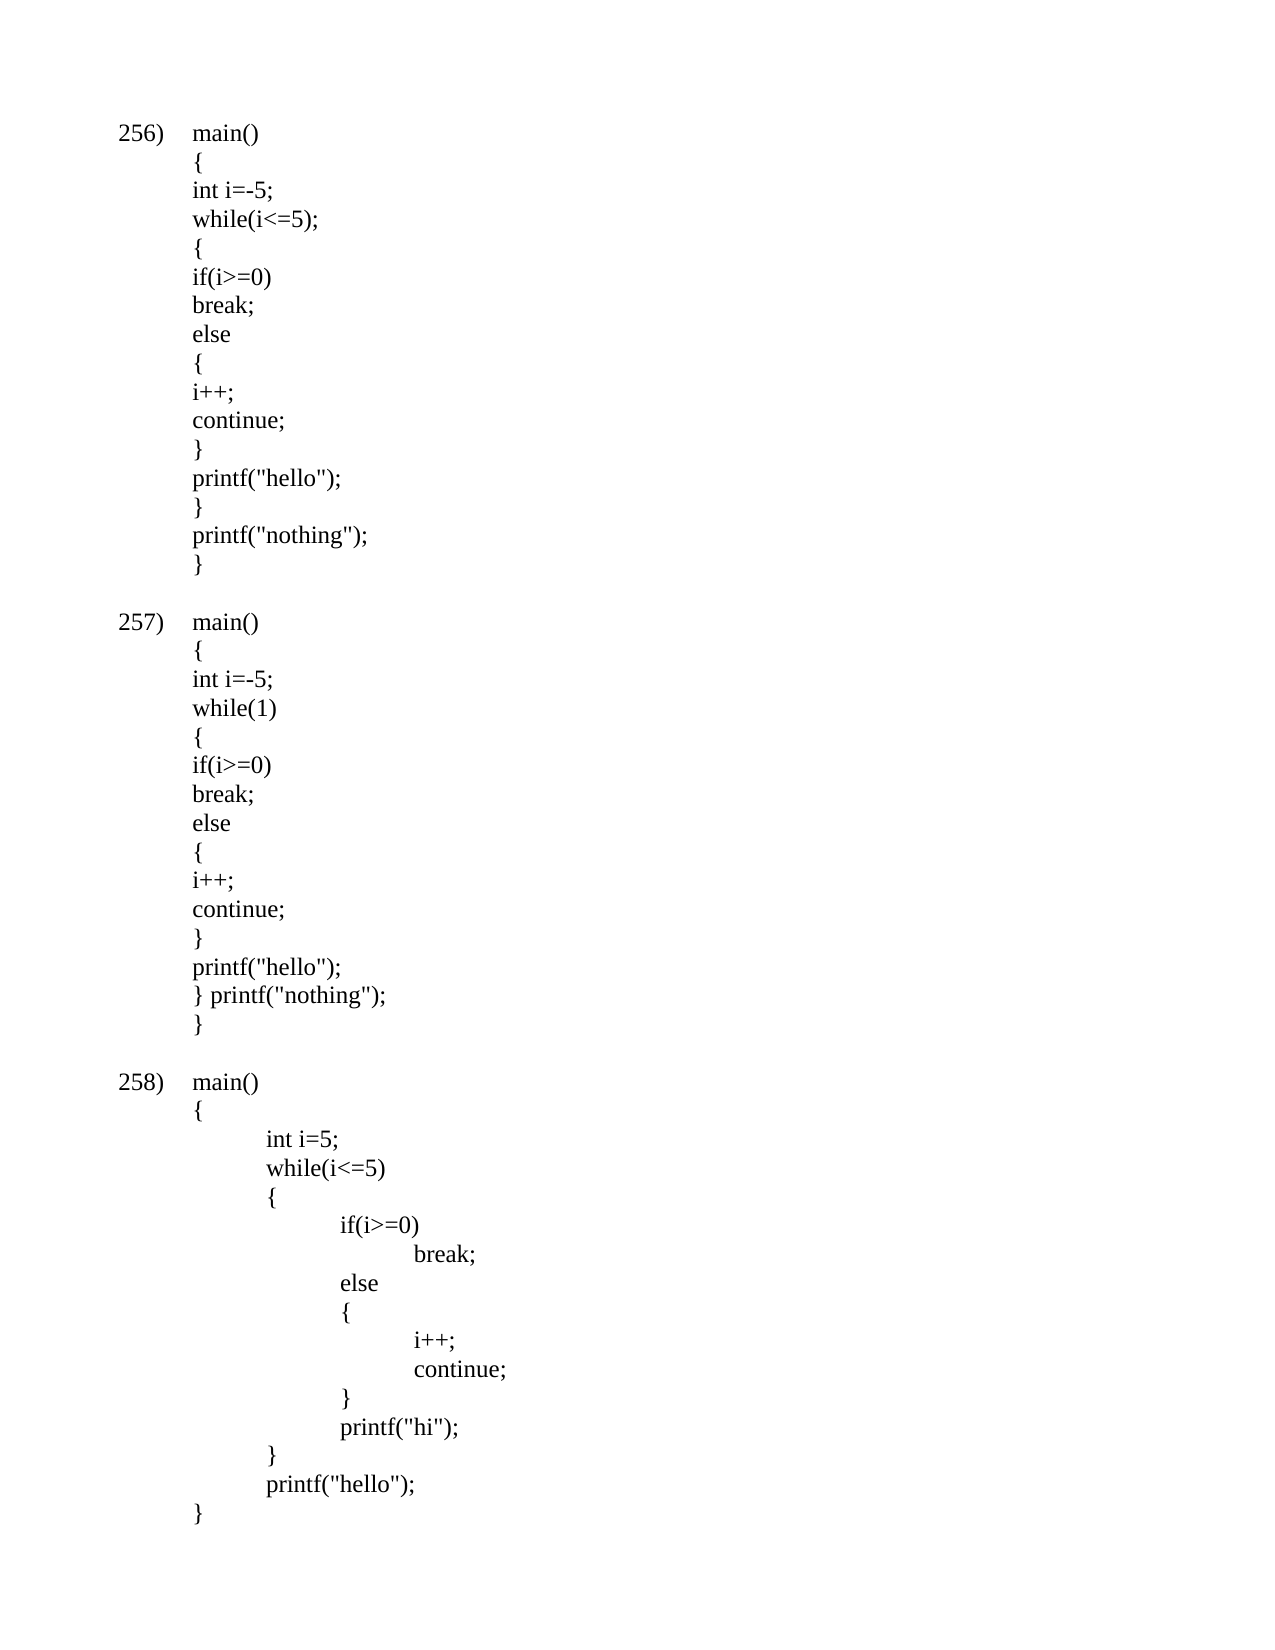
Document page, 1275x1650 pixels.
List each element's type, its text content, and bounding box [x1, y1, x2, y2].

text { [118, 147, 1157, 176]
text { [118, 233, 1157, 262]
text continue; [118, 1354, 1157, 1383]
text } printf("nothing"); [118, 981, 1157, 1009]
text int i=-5; [118, 176, 1157, 204]
text } [118, 1383, 1157, 1412]
text 258) main() [118, 1067, 1157, 1096]
text } [118, 1498, 1157, 1527]
text else [118, 319, 1157, 348]
text printf("hi"); [118, 1412, 1157, 1441]
text { [118, 1096, 1157, 1124]
text 256) main() [118, 118, 1157, 147]
text printf("nothing"); [118, 521, 1157, 549]
text 257) main() [118, 607, 1157, 636]
text while(1) [118, 693, 1157, 722]
text i++; [118, 866, 1157, 894]
text int i=5; [118, 1124, 1157, 1153]
text } [118, 434, 1157, 463]
text break; [118, 1239, 1157, 1268]
text { [118, 348, 1157, 377]
text printf("hello"); [118, 952, 1157, 981]
text } [118, 1441, 1157, 1469]
text continue; [118, 406, 1157, 434]
text int i=-5; [118, 664, 1157, 693]
text break; [118, 291, 1157, 319]
text break; [118, 779, 1157, 808]
text if(i>=0) [118, 751, 1157, 779]
text continue; [118, 894, 1157, 923]
text } [118, 923, 1157, 952]
text else [118, 808, 1157, 837]
text { [118, 1182, 1157, 1211]
text { [118, 722, 1157, 751]
text if(i>=0) [118, 262, 1157, 291]
text { [118, 1297, 1157, 1326]
text while(i<=5); [118, 204, 1157, 233]
text } [118, 549, 1157, 578]
text if(i>=0) [118, 1211, 1157, 1239]
text i++; [118, 377, 1157, 406]
text else [118, 1268, 1157, 1297]
text printf("hello"); [118, 463, 1157, 492]
text { [118, 837, 1157, 866]
text { [118, 636, 1157, 664]
text printf("hello"); [118, 1469, 1157, 1498]
text i++; [118, 1326, 1157, 1354]
text } [118, 1009, 1157, 1038]
text } [118, 492, 1157, 521]
text while(i<=5) [118, 1153, 1157, 1182]
